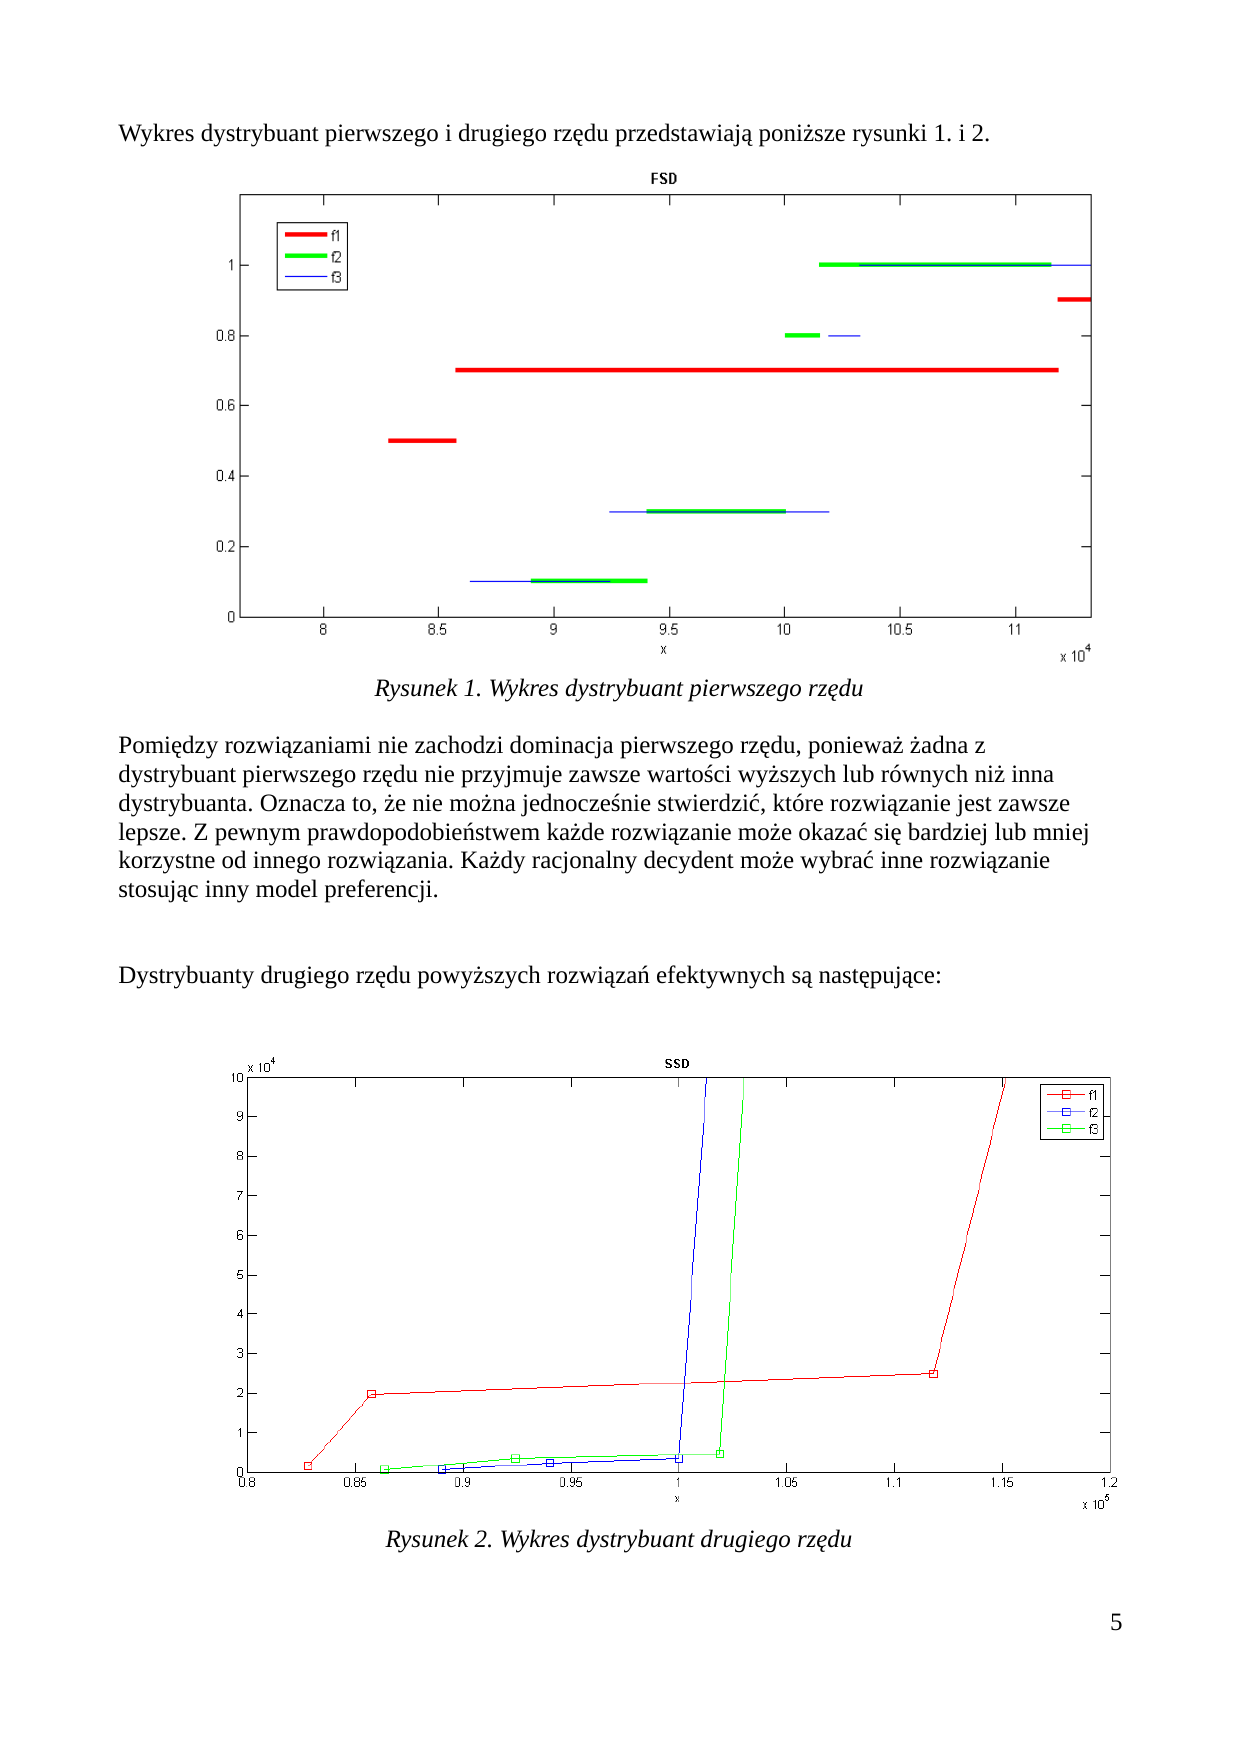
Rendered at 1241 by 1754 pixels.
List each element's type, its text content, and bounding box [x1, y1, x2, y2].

text Dystrybuanty drugiego rzędu powyższych rozwiązań efektywnych są następujące: [118, 961, 1122, 989]
text Pomiędzy rozwiązaniami nie zachodzi dominacja pierwszego rzędu, ponieważ żadna z [118, 731, 1122, 759]
text dystrybuant pierwszego rzędu nie przyjmuje zawsze wartości wyższych lub równych niż inna [118, 759, 1122, 788]
text lepsze. Z pewnym prawdopodobieństwem każde rozwiązanie może okazać się bardziej lub mniej korzystne od innego rozwiązania. Każdy racjonalny decydent może wybrać inne rozwiązanie [118, 817, 1122, 874]
text Rysunek 2. Wykres dystrybuant drugiego rzędu [118, 1525, 1122, 1553]
picture [97, 156, 1195, 674]
text dystrybuanta. Oznacza to, że nie można jednocześnie stwierdzić, które rozwiązanie jest zawsze [118, 788, 1122, 817]
text [118, 1018, 1122, 1041]
text [118, 147, 1122, 156]
picture [102, 1041, 1214, 1525]
text Wykres dystrybuant pierwszego i drugiego rzędu przedstawiają poniższe rysunki 1. i 2. [118, 118, 1122, 147]
text Rysunek 1. Wykres dystrybuant pierwszego rzędu [118, 674, 1122, 702]
text stosując inny model preferencji. [118, 874, 1122, 903]
